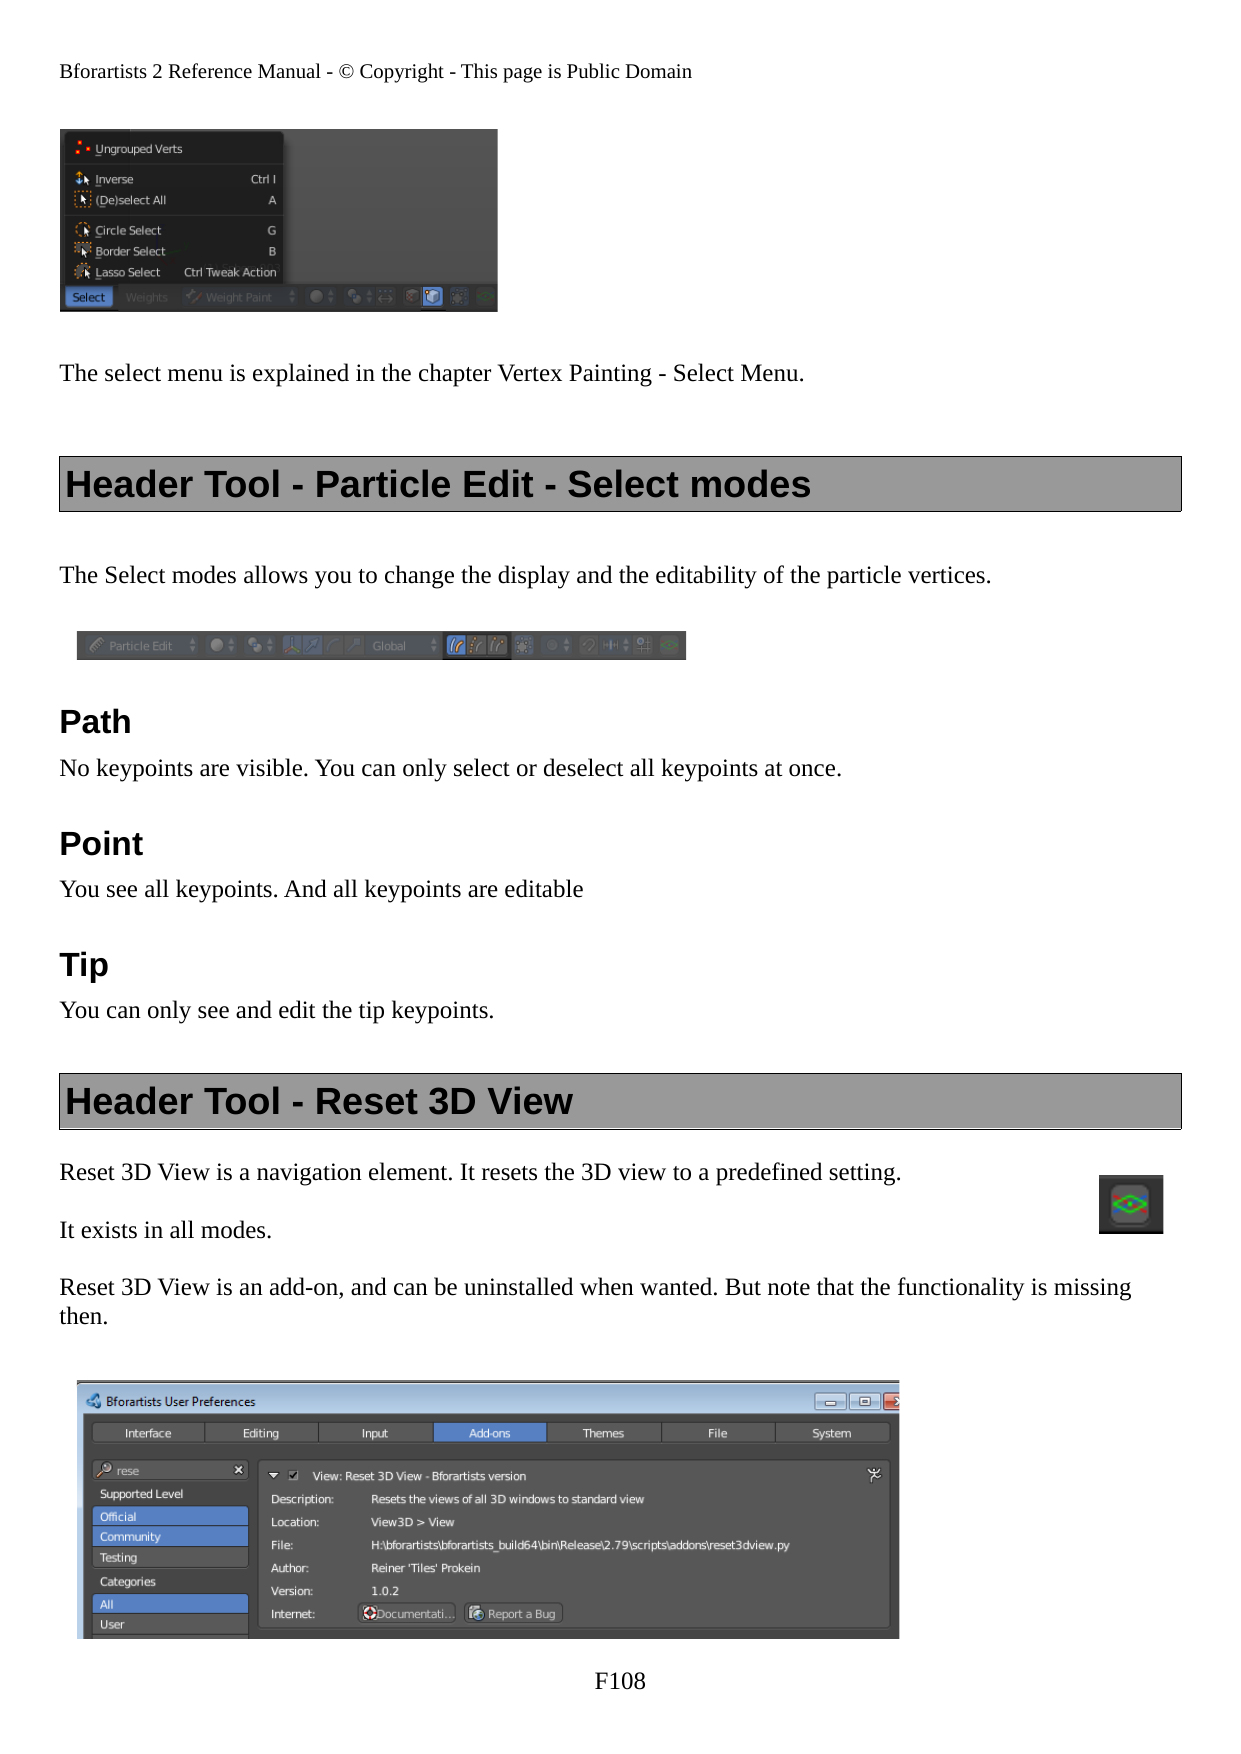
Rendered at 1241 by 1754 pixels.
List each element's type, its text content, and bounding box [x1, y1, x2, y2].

text You can only see and edit the tip keypoints. [59, 996, 1181, 1024]
picture [76, 631, 687, 660]
table_header Header Tool - Particle Edit - Select modes [60, 457, 1181, 511]
text No keypoints are visible. You can only select or deselect all keypoints at once. [59, 753, 1181, 782]
picture [76, 1380, 900, 1639]
subtitle Point [59, 823, 1181, 862]
text The select menu is explained in the chapter Vertex Painting - Select Menu. [59, 358, 1181, 387]
table_header Header Tool - Reset 3D View [60, 1074, 1181, 1128]
text The Select modes allows you to change the display and the editability of the particle vertices. [59, 560, 1181, 589]
text Reset 3D View is an add-on, and can be uninstalled when wanted. But note that the functionality is missing then. [59, 1272, 1181, 1330]
picture [60, 129, 498, 312]
picture [1099, 1175, 1164, 1234]
text Reset 3D View is a navigation element. It resets the 3D view to a predefined setting. [59, 1157, 1181, 1186]
text You see all keypoints. And all keypoints are editable [59, 874, 1181, 903]
subtitle Tip [59, 944, 1181, 983]
subtitle Path [59, 702, 1181, 741]
text It exists in all modes. [59, 1215, 1181, 1244]
